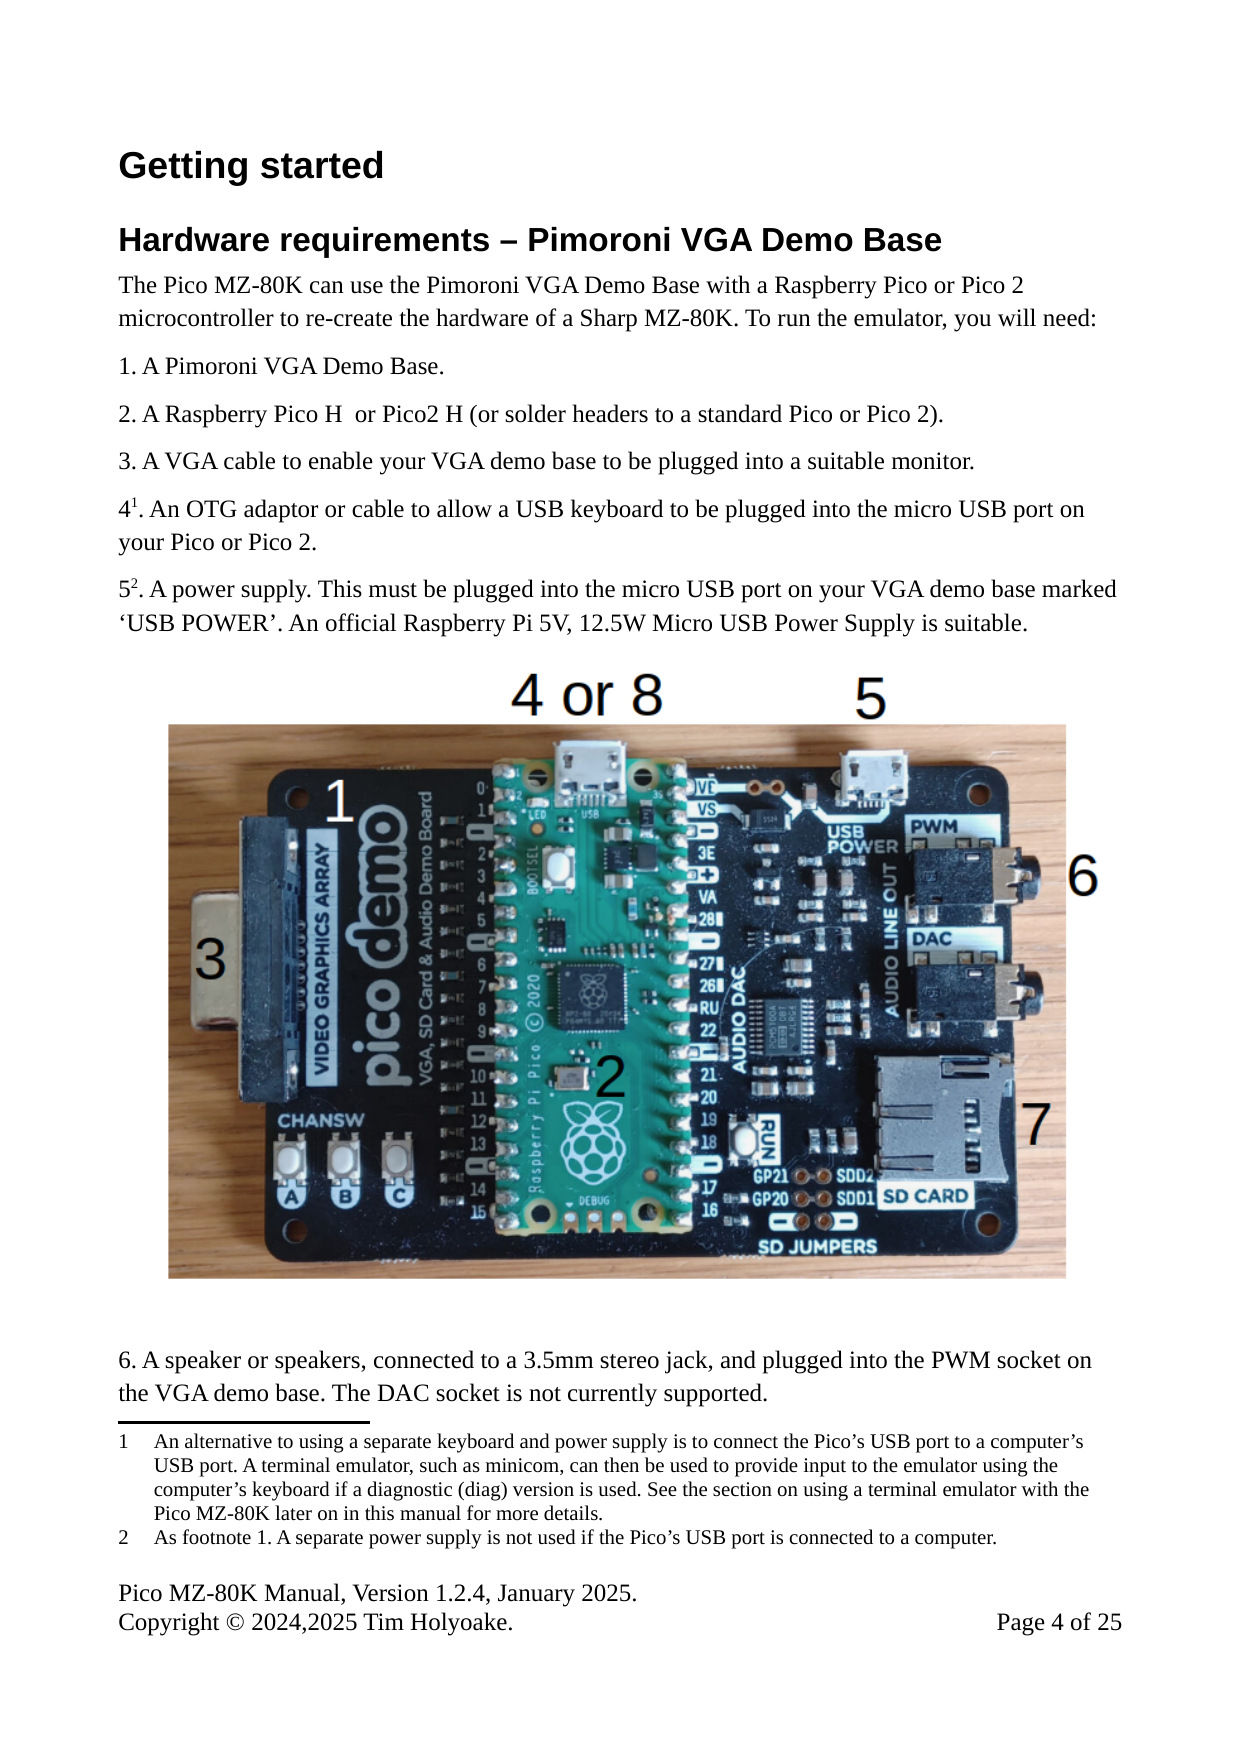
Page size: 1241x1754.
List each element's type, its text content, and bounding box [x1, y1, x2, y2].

text 6. A speaker or speakers, connected to a 3.5mm stereo jack, and plugged into the PWM socket on the VGA demo base. The DAC socket is not currently supported. [118, 1342, 1122, 1407]
text 4. An OTG adaptor or cable to allow a USB keyboard to be plugged into the micro USB port on your Pico or Pico 2. [118, 494, 1122, 556]
text 5. A power supply. This must be plugged into the micro USB port on your VGA demo base marked ‘USB POWER’. An official Raspberry Pi 5V, 12.5W Micro USB Power Supply is suitable. [118, 574, 1122, 636]
text The Pico MZ-80K can use the Pimoroni VGA Demo Base with a Raspberry Pico or Pico 2 microcontroller to re-create the hardware of a Sharp MZ-80K. To run the emulator, you will need: [118, 271, 1122, 332]
subtitle Getting started [118, 143, 1122, 186]
text 2. A Raspberry Pico H or Pico2 H (or solder headers to a standard Pico or Pico 2). [118, 399, 1122, 427]
text 3. A VGA cable to enable your VGA demo base to be plugged into a suitable monitor. [118, 446, 1122, 475]
picture [118, 655, 1123, 1342]
text 1. A Pimoroni VGA Demo Base. [118, 351, 1122, 380]
text An alternative to using a separate keyboard and power supply is to connect the Pico’s USB port to a computer’s USB port. A terminal emulator, such as minicom, can then be used to provide input to the emulator using the computer’s keyboard if a diagnostic (diag) version is used. See the section on using a terminal emulator with the Pico MZ-80K later on in this manual for more details. [118, 1428, 1122, 1525]
text As footnote 1. A separate power supply is not used if the Pico’s USB port is connected to a computer. [118, 1525, 1122, 1549]
subtitle Hardware requirements – Pimoroni VGA Demo Base [118, 219, 1122, 258]
